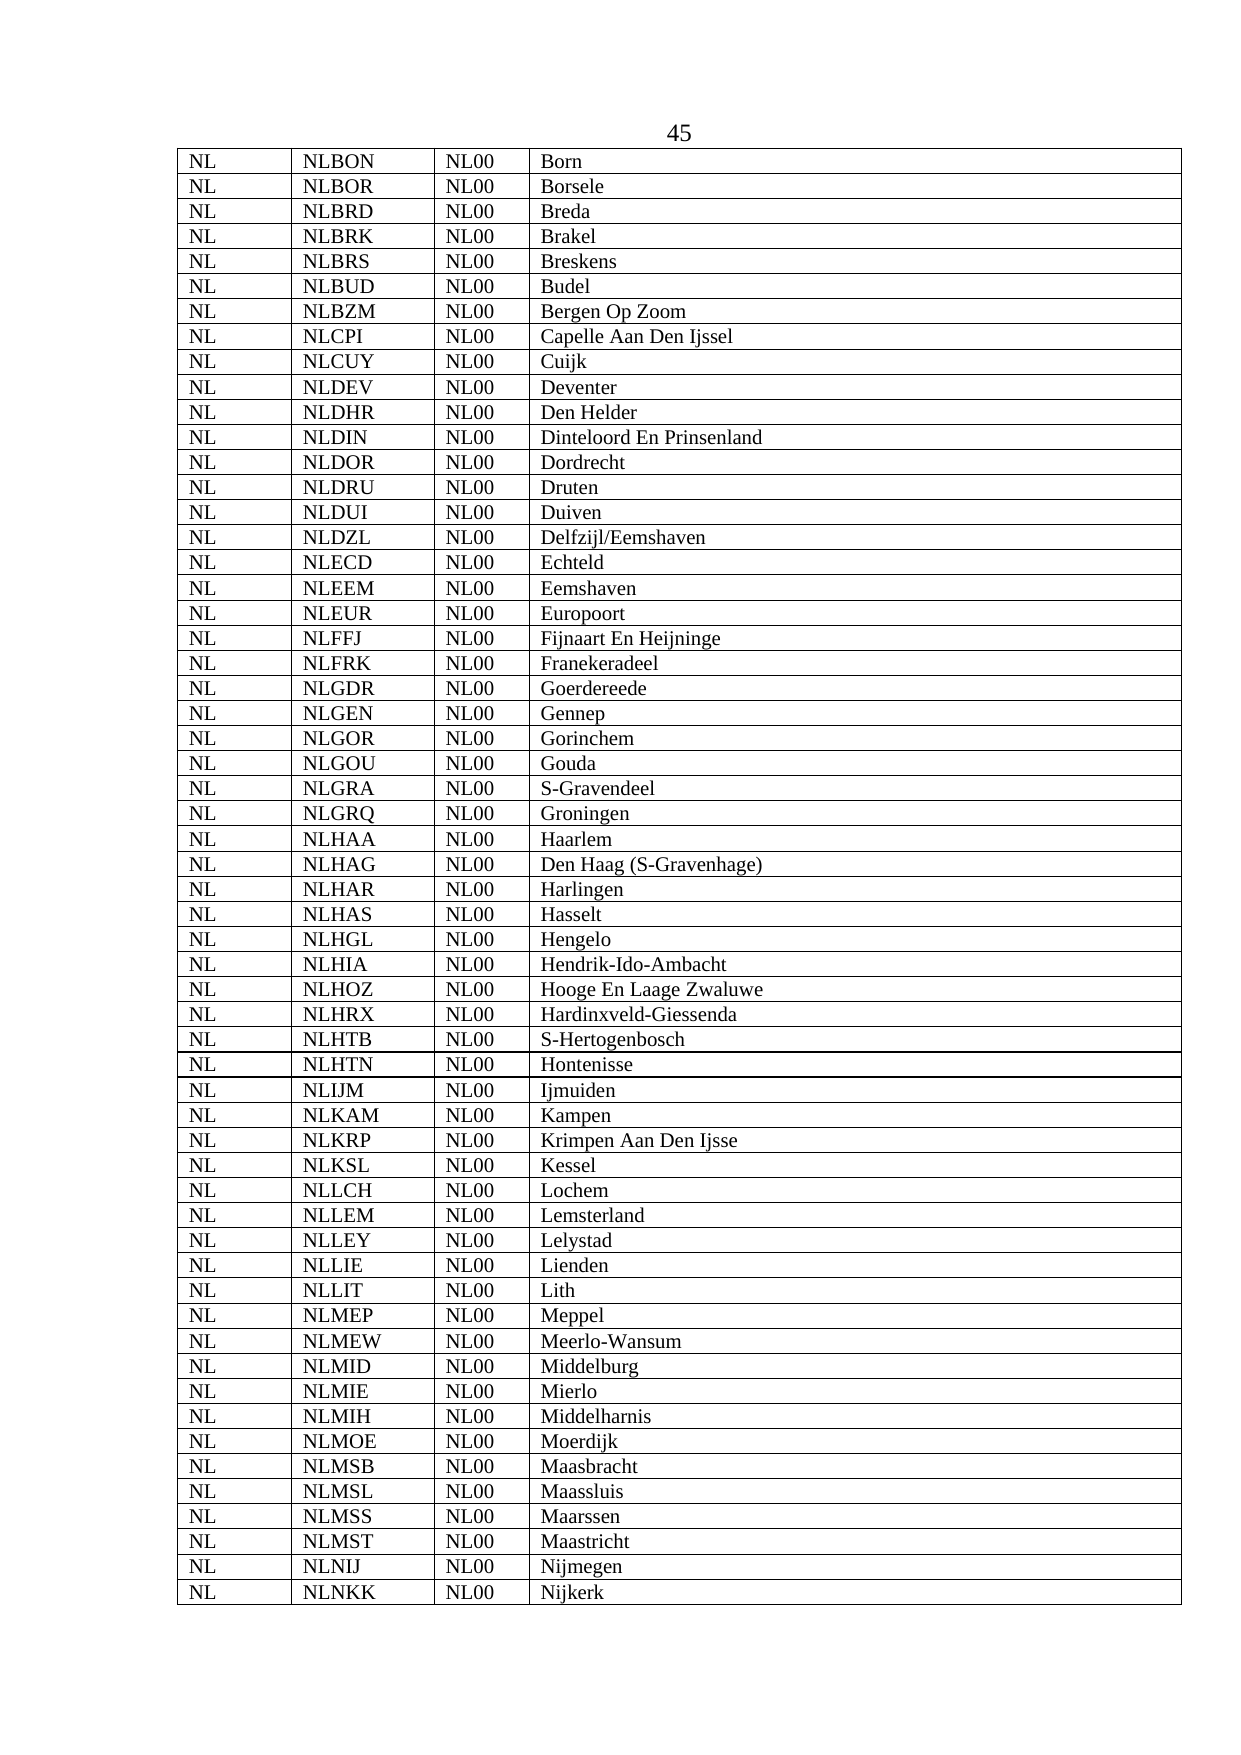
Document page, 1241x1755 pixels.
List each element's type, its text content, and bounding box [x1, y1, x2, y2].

table_cell NLDRU [292, 475, 434, 499]
table_cell NLKRP [292, 1128, 434, 1152]
table_cell NLFRK [292, 651, 434, 675]
table_cell NLDIN [292, 425, 434, 449]
table_cell Goerdereede [530, 676, 1181, 700]
table_cell NL [178, 274, 291, 298]
table_cell NL [178, 1454, 291, 1478]
table_cell NL00 [435, 1454, 529, 1478]
table_cell Duiven [530, 500, 1181, 524]
table_cell Mierlo [530, 1379, 1181, 1403]
table_cell NL [178, 149, 291, 173]
table_cell Europoort [530, 601, 1181, 624]
table_cell NL00 [435, 1354, 529, 1378]
table_cell NL [178, 525, 291, 549]
table_cell NLBRD [292, 199, 434, 223]
table_cell NL00 [435, 1479, 529, 1503]
table_cell NLMSS [292, 1504, 434, 1528]
table_cell NLLIE [292, 1253, 434, 1277]
table_cell NLMEW [292, 1329, 434, 1353]
table_cell NL [178, 375, 291, 399]
table_cell Dordrecht [530, 450, 1181, 474]
table_cell NL [178, 776, 291, 800]
table_cell S-Hertogenbosch [530, 1027, 1181, 1051]
table_cell NLDEV [292, 375, 434, 399]
table_cell NL [178, 852, 291, 876]
table_cell NLIJM [292, 1078, 434, 1102]
table_cell NL [178, 575, 291, 599]
table_cell Meppel [530, 1304, 1181, 1327]
table_cell NL00 [435, 550, 529, 574]
table_cell NLKSL [292, 1153, 434, 1177]
table_cell Eemshaven [530, 575, 1181, 599]
table_cell NLHAR [292, 877, 434, 901]
table_cell NL00 [435, 1053, 529, 1076]
table_cell NL00 [435, 199, 529, 223]
table_cell NLDHR [292, 400, 434, 424]
table_cell NL00 [435, 375, 529, 399]
table_cell NLHRX [292, 1002, 434, 1026]
table_cell NL00 [435, 1379, 529, 1403]
table_cell Hooge En Laage Zwaluwe [530, 977, 1181, 1001]
table_cell NL00 [435, 425, 529, 449]
table_cell NL [178, 450, 291, 474]
table_cell NL00 [435, 1555, 529, 1578]
table_cell NL00 [435, 751, 529, 775]
table_cell NL [178, 299, 291, 323]
table_cell Gennep [530, 701, 1181, 725]
table_cell NL00 [435, 1304, 529, 1327]
table_cell Echteld [530, 550, 1181, 574]
table_cell NLMIE [292, 1379, 434, 1403]
table_cell Middelburg [530, 1354, 1181, 1378]
table_cell NL [178, 651, 291, 675]
table_cell NL [178, 475, 291, 499]
table_cell NL00 [435, 1278, 529, 1302]
table_cell NLNKK [292, 1580, 434, 1604]
table_cell NL00 [435, 450, 529, 474]
table_cell NL00 [435, 726, 529, 750]
table_cell NL [178, 626, 291, 650]
table_cell NLMID [292, 1354, 434, 1378]
table_cell NL00 [435, 1329, 529, 1353]
table_cell Lienden [530, 1253, 1181, 1277]
table_cell NL00 [435, 475, 529, 499]
table_cell NL00 [435, 400, 529, 424]
table_cell NL00 [435, 801, 529, 825]
table_cell NL00 [435, 1178, 529, 1202]
table_cell NLCPI [292, 324, 434, 348]
table_cell NL [178, 801, 291, 825]
table_cell Hengelo [530, 927, 1181, 951]
table_cell NL [178, 1203, 291, 1227]
table_cell NL [178, 1304, 291, 1327]
table_cell NLEUR [292, 601, 434, 624]
table_cell NL00 [435, 249, 529, 273]
table_cell NL [178, 952, 291, 976]
table_cell NL [178, 500, 291, 524]
table_cell Gouda [530, 751, 1181, 775]
table_cell Maastricht [530, 1529, 1181, 1553]
table_cell NL [178, 1002, 291, 1026]
table_cell NL00 [435, 1078, 529, 1102]
table_cell NL00 [435, 651, 529, 675]
table_cell Dinteloord En Prinsenland [530, 425, 1181, 449]
table_cell NL [178, 751, 291, 775]
table_cell NL [178, 1379, 291, 1403]
table_cell NL00 [435, 1153, 529, 1177]
table_cell NL [178, 601, 291, 624]
table_cell Hardinxveld-Giessenda [530, 1002, 1181, 1026]
table_cell NLDUI [292, 500, 434, 524]
table_cell NL [178, 174, 291, 198]
table_cell Lelystad [530, 1228, 1181, 1252]
table_cell Cuijk [530, 350, 1181, 373]
table_cell NL00 [435, 324, 529, 348]
table_cell NLBOR [292, 174, 434, 198]
table_cell NL00 [435, 1529, 529, 1553]
table_cell Ijmuiden [530, 1078, 1181, 1102]
table_cell Druten [530, 475, 1181, 499]
table_cell NLMSB [292, 1454, 434, 1478]
table_cell Lith [530, 1278, 1181, 1302]
table_cell NLGRQ [292, 801, 434, 825]
table_cell NL00 [435, 852, 529, 876]
table_cell NL [178, 927, 291, 951]
table_cell NLHTN [292, 1053, 434, 1076]
table_cell Lochem [530, 1178, 1181, 1202]
table_cell Capelle Aan Den Ijssel [530, 324, 1181, 348]
table_cell NL [178, 726, 291, 750]
table_cell NLLEM [292, 1203, 434, 1227]
table_cell NL00 [435, 701, 529, 725]
table_cell NL [178, 1504, 291, 1528]
table_cell Haarlem [530, 826, 1181, 851]
table_cell NL00 [435, 224, 529, 248]
table_cell NLHTB [292, 1027, 434, 1051]
table_cell NL [178, 877, 291, 901]
table_cell NL00 [435, 299, 529, 323]
table_cell NL [178, 1429, 291, 1453]
table_cell NLHIA [292, 952, 434, 976]
table_cell NL [178, 1228, 291, 1252]
table_cell NL [178, 1078, 291, 1102]
table_cell NL [178, 676, 291, 700]
table_cell NL00 [435, 977, 529, 1001]
table_cell NL [178, 1329, 291, 1353]
table_cell Maasbracht [530, 1454, 1181, 1478]
table_cell Delfzijl/Eemshaven [530, 525, 1181, 549]
table_cell NLGEN [292, 701, 434, 725]
table_cell NL00 [435, 626, 529, 650]
table_cell Hasselt [530, 902, 1181, 926]
table_cell NL [178, 1103, 291, 1127]
table_cell NL00 [435, 149, 529, 173]
table_cell Gorinchem [530, 726, 1181, 750]
table_cell NL00 [435, 1504, 529, 1528]
table_cell Den Haag (S-Gravenhage) [530, 852, 1181, 876]
table_cell NL [178, 1178, 291, 1202]
table_cell Lemsterland [530, 1203, 1181, 1227]
table_cell NLLIT [292, 1278, 434, 1302]
table_cell NL00 [435, 601, 529, 624]
table_cell Den Helder [530, 400, 1181, 424]
table_cell NLFFJ [292, 626, 434, 650]
table_cell NLEEM [292, 575, 434, 599]
table_cell NL [178, 902, 291, 926]
table_cell NLGRA [292, 776, 434, 800]
table_cell NL00 [435, 1404, 529, 1428]
table_cell Groningen [530, 801, 1181, 825]
table_cell NLMOE [292, 1429, 434, 1453]
table_cell Hontenisse [530, 1053, 1181, 1076]
table_cell NL00 [435, 1103, 529, 1127]
table_cell NL [178, 1278, 291, 1302]
table_cell NL00 [435, 877, 529, 901]
table_cell NLMST [292, 1529, 434, 1553]
table_cell Maassluis [530, 1479, 1181, 1503]
table_cell NL [178, 1027, 291, 1051]
table_cell NL00 [435, 350, 529, 373]
table_cell Krimpen Aan Den Ijsse [530, 1128, 1181, 1152]
table_cell NLHAA [292, 826, 434, 851]
table_cell NLGOR [292, 726, 434, 750]
table_cell NL00 [435, 274, 529, 298]
table_cell NLBON [292, 149, 434, 173]
table_cell NL00 [435, 1027, 529, 1051]
table_cell NL00 [435, 500, 529, 524]
table_cell Nijkerk [530, 1580, 1181, 1604]
table_cell NL [178, 826, 291, 851]
table_cell NL00 [435, 1228, 529, 1252]
table_cell Maarssen [530, 1504, 1181, 1528]
table_cell NL00 [435, 902, 529, 926]
table_cell NLBUD [292, 274, 434, 298]
table_cell NLLCH [292, 1178, 434, 1202]
table_cell NLGDR [292, 676, 434, 700]
table_cell NL00 [435, 1429, 529, 1453]
table_cell NL [178, 324, 291, 348]
table_cell NL [178, 1404, 291, 1428]
table_cell Fijnaart En Heijninge [530, 626, 1181, 650]
table_cell NLHGL [292, 927, 434, 951]
table_cell Harlingen [530, 877, 1181, 901]
table_cell NLECD [292, 550, 434, 574]
table_cell Hendrik-Ido-Ambacht [530, 952, 1181, 976]
table_cell Breskens [530, 249, 1181, 273]
table_cell NL00 [435, 575, 529, 599]
table_cell NL [178, 1555, 291, 1578]
table_cell Born [530, 149, 1181, 173]
table_cell NL [178, 977, 291, 1001]
table_cell NL00 [435, 1203, 529, 1227]
table_cell NLMIH [292, 1404, 434, 1428]
table_cell NLBRS [292, 249, 434, 273]
table_cell NL [178, 1128, 291, 1152]
table_cell NLKAM [292, 1103, 434, 1127]
table_cell NL [178, 249, 291, 273]
table_cell Franekeradeel [530, 651, 1181, 675]
table_cell NLDOR [292, 450, 434, 474]
table_cell Brakel [530, 224, 1181, 248]
table_cell NL00 [435, 927, 529, 951]
table_cell NL [178, 350, 291, 373]
table_cell NLLEY [292, 1228, 434, 1252]
table_cell S-Gravendeel [530, 776, 1181, 800]
table_cell NL [178, 425, 291, 449]
table_cell Moerdijk [530, 1429, 1181, 1453]
table_cell Borsele [530, 174, 1181, 198]
table_cell NLCUY [292, 350, 434, 373]
table_cell Middelharnis [530, 1404, 1181, 1428]
table_cell NL [178, 199, 291, 223]
table_cell NL [178, 1053, 291, 1076]
table_cell NLHAS [292, 902, 434, 926]
table_cell NL [178, 550, 291, 574]
table_cell NL [178, 1253, 291, 1277]
table_cell NL [178, 701, 291, 725]
table_cell NLBZM [292, 299, 434, 323]
table_cell NLMEP [292, 1304, 434, 1327]
table_cell NLMSL [292, 1479, 434, 1503]
table_cell NLDZL [292, 525, 434, 549]
table_cell Breda [530, 199, 1181, 223]
table_cell Meerlo-Wansum [530, 1329, 1181, 1353]
table_cell NL [178, 1354, 291, 1378]
table_cell NLNIJ [292, 1555, 434, 1578]
table_cell NL00 [435, 1580, 529, 1604]
table_cell NL00 [435, 676, 529, 700]
table_cell NL [178, 1580, 291, 1604]
table_cell NL00 [435, 826, 529, 851]
table_cell NLGOU [292, 751, 434, 775]
table_cell NLBRK [292, 224, 434, 248]
table_cell NL [178, 224, 291, 248]
table_cell NL00 [435, 1128, 529, 1152]
table_cell NL [178, 1479, 291, 1503]
table_cell Kampen [530, 1103, 1181, 1127]
table_cell NL [178, 1153, 291, 1177]
table_cell NL00 [435, 525, 529, 549]
table_cell NL00 [435, 952, 529, 976]
table_cell NL00 [435, 1002, 529, 1026]
table_cell NL00 [435, 1253, 529, 1277]
table_cell Nijmegen [530, 1555, 1181, 1578]
table_cell NLHOZ [292, 977, 434, 1001]
table_cell Bergen Op Zoom [530, 299, 1181, 323]
table_cell NL00 [435, 174, 529, 198]
table_cell NLHAG [292, 852, 434, 876]
table_cell Deventer [530, 375, 1181, 399]
table_cell NL [178, 400, 291, 424]
table_cell Budel [530, 274, 1181, 298]
table_cell Kessel [530, 1153, 1181, 1177]
table_cell NL [178, 1529, 291, 1553]
table_cell NL00 [435, 776, 529, 800]
